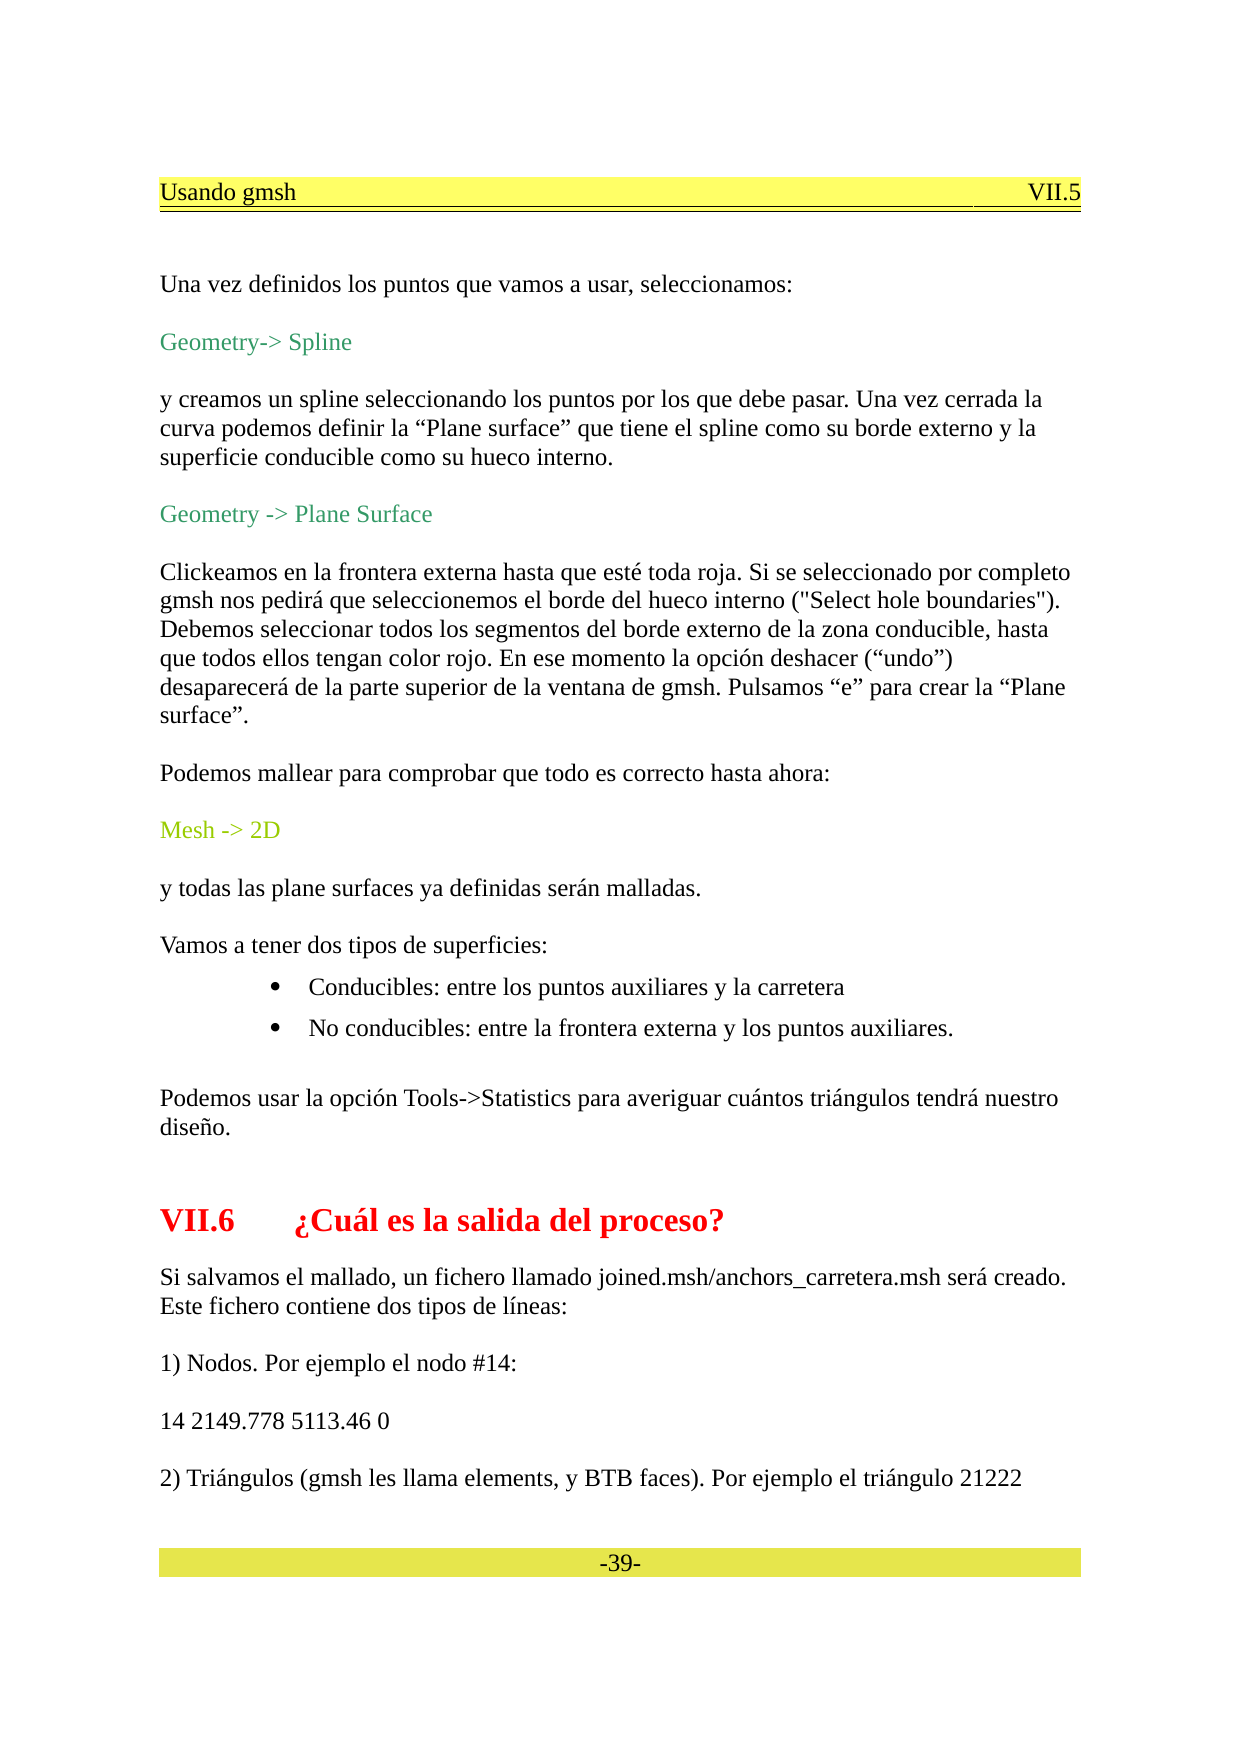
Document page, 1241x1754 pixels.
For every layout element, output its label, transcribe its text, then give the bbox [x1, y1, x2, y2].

text Podemos usar la opción Tools->Statistics para averiguar cuántos triángulos tendrá nuestro diseño. [159, 1054, 1081, 1140]
subtitle ¿Cuál es la salida del proceso? [159, 1200, 1081, 1238]
list No conducibles: entre la frontera externa y los puntos auxiliares. [271, 1013, 1081, 1042]
text Una vez definidos los puntos que vamos a usar, seleccionamos: Geometry-> Spline y creamos un spline seleccionando los puntos por los que debe pasar. Una vez cerrada la curva podemos definir la “Plane surface” que tiene el spline como su borde externo y la superficie conducible como su hueco interno. Geometry -> Plane Surface Clickeamos en la frontera externa hasta que esté toda roja. Si se seleccionado por completo gmsh nos pedirá que seleccionemos el borde del hueco interno ("Select hole boundaries"). Debemos seleccionar todos los segmentos del borde externo de la zona conducible, hasta que todos ellos tengan color rojo. En ese momento la opción deshacer (“undo”) desaparecerá de la parte superior de la ventana de gmsh. Pulsamos “e” para crear la “Plane surface”. Podemos mallear para comprobar que todo es correcto hasta ahora: Mesh -> 2D y todas las plane surfaces ya definidas serán malladas. Vamos a tener dos tipos de superficies: [159, 240, 1081, 959]
list Conducibles: entre los puntos auxiliares y la carretera [271, 972, 1081, 1000]
text Si salvamos el mallado, un fichero llamado joined.msh/anchors_carretera.msh será creado. Este fichero contiene dos tipos de líneas: 1) Nodos. Por ejemplo el nodo #14: 14 2149.778 5113.46 0 2) Triángulos (gmsh les llama elements, y BTB faces). Por ejemplo el triángulo 21222 [159, 1262, 1081, 1492]
